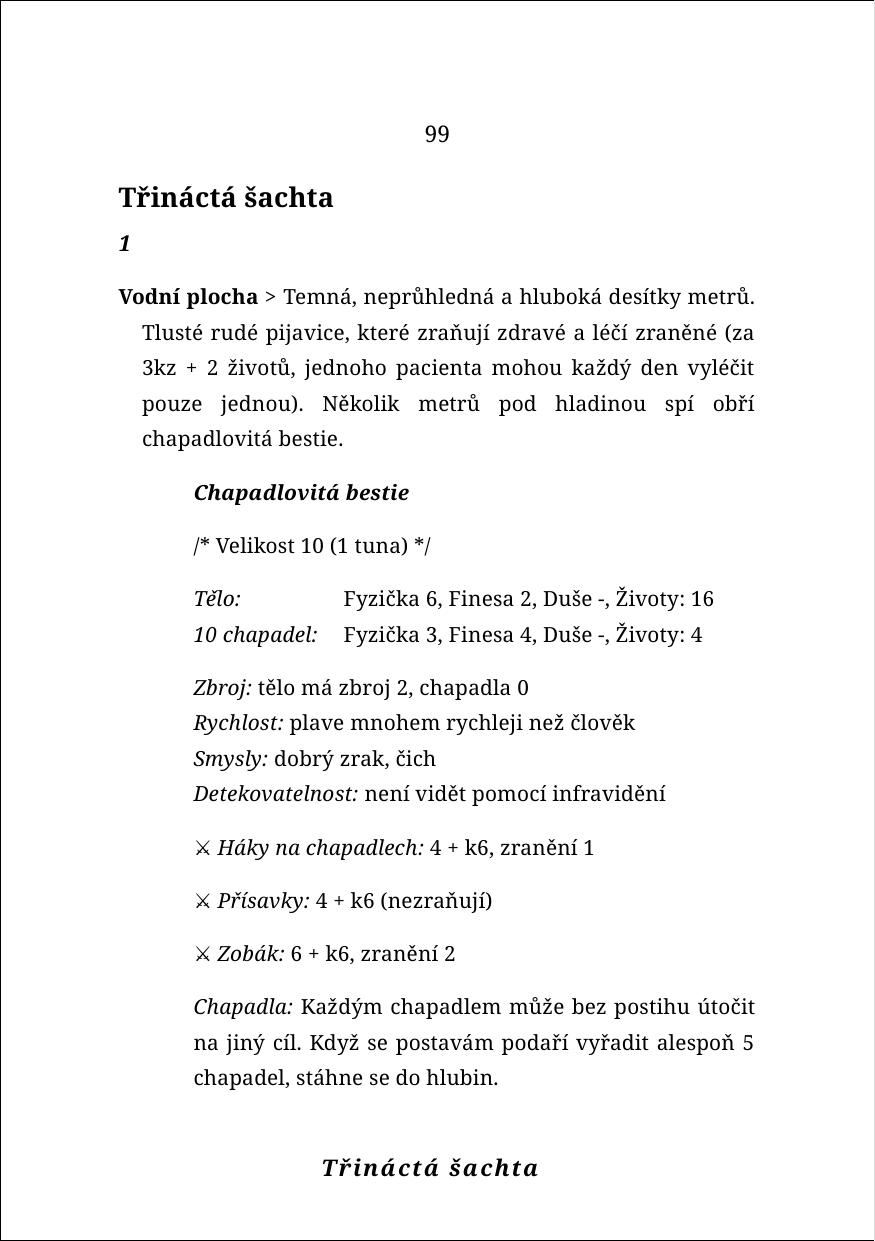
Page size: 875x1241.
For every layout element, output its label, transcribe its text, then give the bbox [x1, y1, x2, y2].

list ⚔ Háky na chapadlech: 4 + k6, zranění 1 [156, 833, 756, 861]
list /* Velikost 10 (1 tuna) */ [156, 531, 756, 559]
list Smysly: dobrý zrak, čich [156, 744, 756, 772]
list Tělo: Fyzička 6, Finesa 2, Duše -, Životy: 16 [156, 584, 756, 613]
list Zbroj: tělo má zbroj 2, chapadla 0 [156, 673, 756, 701]
list Rychlost: plave mnohem rychleji než člověk [156, 708, 756, 737]
list ⚔ Přísavky: 4 + k6 (nezraňují) [156, 886, 756, 914]
list Chapadlovitá bestie [156, 478, 756, 506]
text Vodní plocha > Temná, neprůhledná a hluboká desítky metrů. Tlusté rudé pijavice, které zraňují zdravé a léčí zraněné (za 3kz + 2 životů, jednoho pacienta mohou každý den vyléčit pouze jednou). Několik metrů pod hladinou spí obří chapadlovitá bestie. [118, 282, 756, 453]
subtitle Třináctá šachta [118, 179, 756, 216]
list Detekovatelnost: není vidět pomocí infravidění [156, 779, 756, 808]
list Chapadla: Každým chapadlem může bez postihu útočit na jiný cíl. Když se postavám podaří vyřadit alespoň 5 chapadel, stáhne se do hlubin. [156, 992, 756, 1092]
list ⚔ Zobák: 6 + k6, zranění 2 [156, 939, 756, 968]
list 10 chapadel: Fyzička 3, Finesa 4, Duše -, Životy: 4 [156, 620, 756, 648]
text 1 [118, 228, 756, 257]
